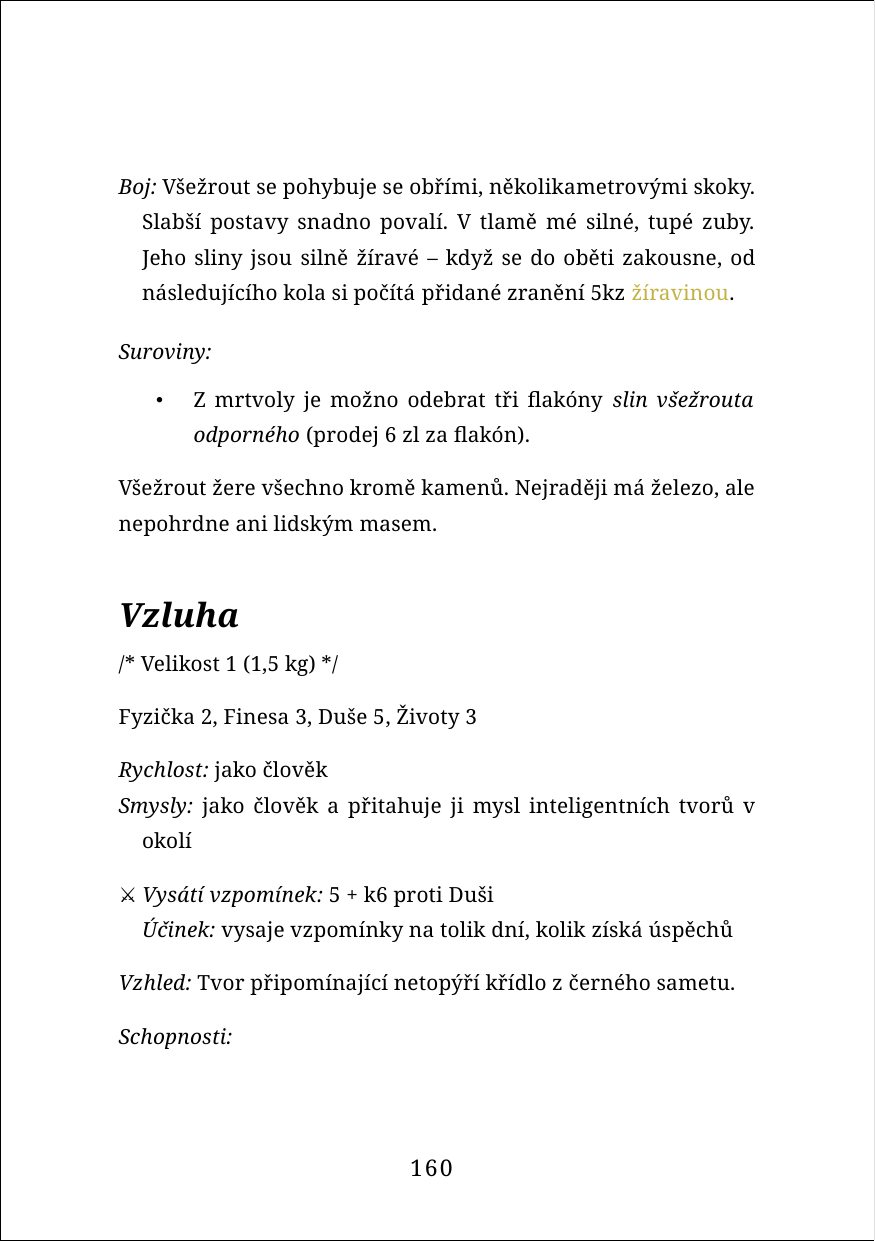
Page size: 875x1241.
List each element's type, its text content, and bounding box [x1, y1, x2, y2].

text Schopnosti: [118, 1022, 756, 1050]
list Z mrtvoly je možno odebrat tři flakóny slin všežrouta odporného (prodej 6 zl za flakón). [156, 385, 756, 449]
subtitle Vzluha [118, 592, 756, 637]
text ⚔ Vysátí vzpomínek: 5 + k6 proti Duši [118, 880, 756, 908]
text Boj: Všežrout se pohybuje se obřími, několikametrovými skoky. Slabší postavy snadno povalí. V tlamě mé silné, tupé zuby. Jeho sliny jsou silně žíravé – když se do oběti zakousne, od následujícího kola si počítá přidané zranění 5kz žíravinou. [118, 172, 756, 307]
text Smysly: jako člověk a přitahuje ji mysl inteligentních tvorů v okolí [118, 791, 756, 855]
text /* Velikost 1 (1,5 kg) */ [118, 649, 756, 677]
text Fyzička 2, Finesa 3, Duše 5, Životy 3 [118, 702, 756, 731]
text Vzhled: Tvor připomínající netopýří křídlo z černého sametu. [118, 968, 756, 997]
text Rychlost: jako člověk [118, 756, 756, 784]
text Všežrout žere všechno kromě kamenů. Nejraději má železo, ale nepohrdne ani lidským masem. [118, 473, 756, 537]
text Suroviny: [118, 337, 756, 366]
text Účinek: vysaje vzpomínky na tolik dní, kolik získá úspěchů [142, 915, 756, 944]
